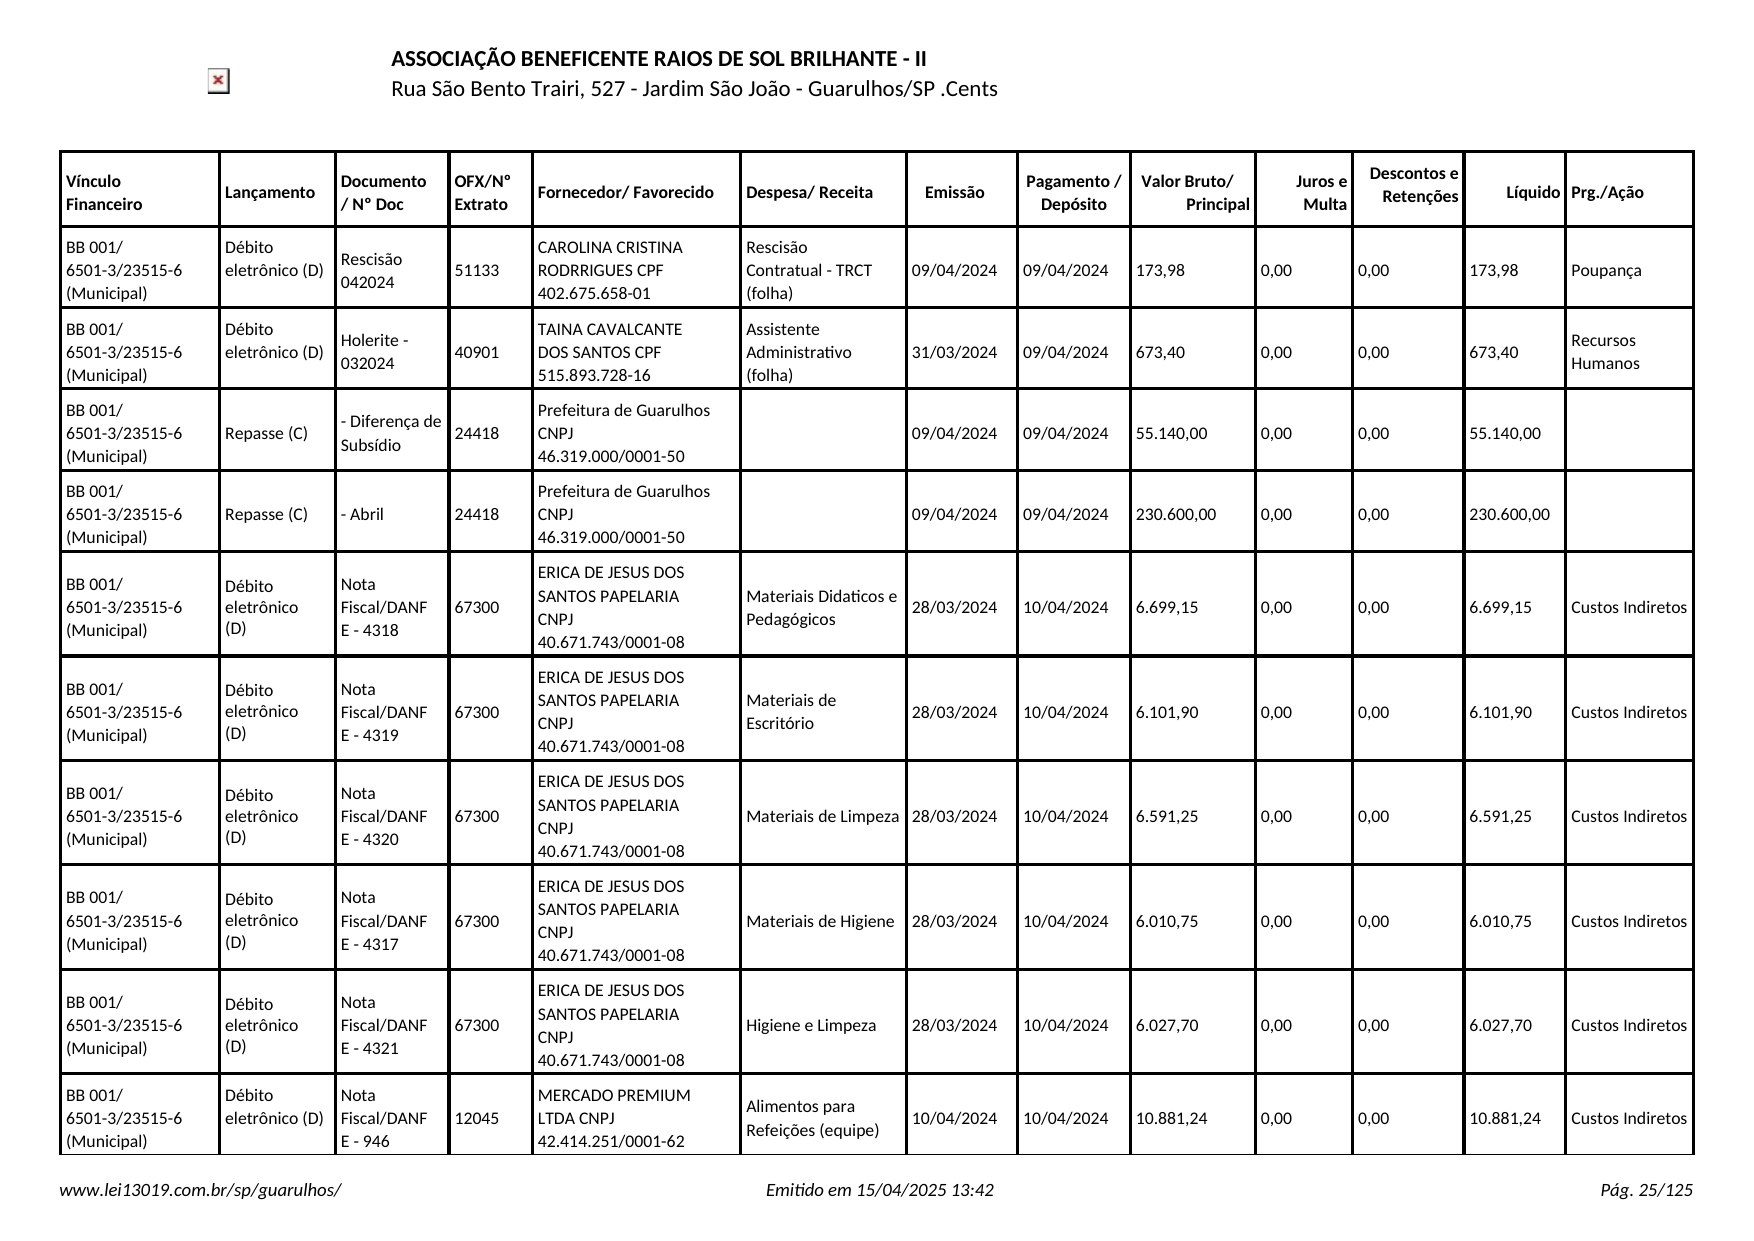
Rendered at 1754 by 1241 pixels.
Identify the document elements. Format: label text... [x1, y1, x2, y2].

table_cell Nota Fiscal/DANF E - 4317 [337, 866, 447, 968]
table_cell Materiais de Limpeza [742, 762, 905, 863]
table_cell BB 001/ 6501-3/23515-6 (Municipal) [62, 309, 218, 387]
table_cell 67300 [451, 762, 531, 863]
table_cell 6.027,70 [1466, 971, 1564, 1072]
table_cell BB 001/ 6501-3/23515-6 (Municipal) [62, 762, 218, 863]
table_cell 0,00 [1354, 390, 1462, 468]
table_cell - Diferença de Subsídio [337, 390, 447, 468]
table_cell 10/04/2024 [1019, 553, 1129, 654]
table_cell 67300 [451, 971, 531, 1072]
table_cell 24418 [451, 390, 531, 468]
table_cell Prefeitura de Guarulhos CNPJ 46.319.000/0001-50 [534, 472, 739, 550]
table_cell Nota Fiscal/DANF E - 4320 [337, 762, 447, 863]
table_cell Poupança [1567, 228, 1692, 306]
table_cell 10/04/2024 [1019, 866, 1129, 968]
table_cell 55.140,00 [1132, 390, 1254, 468]
table_cell TAINA CAVALCANTE DOS SANTOS CPF 515.893.728-16 [534, 309, 739, 387]
table_cell 6.101,90 [1132, 658, 1254, 759]
table_cell 0,00 [1257, 390, 1351, 468]
table_cell Descontos e Retenções [1354, 153, 1462, 224]
table_cell Débito eletrônico (D) [221, 762, 334, 863]
table_cell 230.600,00 [1132, 472, 1254, 550]
table_cell 173,98 [1132, 228, 1254, 306]
table_cell 230.600,00 [1466, 472, 1564, 550]
table_cell Recursos Humanos [1567, 309, 1692, 387]
table_cell [742, 472, 905, 550]
table_cell Nota Fiscal/DANF E - 4319 [337, 658, 447, 759]
table_cell - Abril [337, 472, 447, 550]
table_cell BB 001/ 6501-3/23515-6 (Municipal) [62, 472, 218, 550]
table_cell [742, 390, 905, 468]
table_cell 31/03/2024 [908, 309, 1016, 387]
table_cell 09/04/2024 [1019, 309, 1129, 387]
table_cell ERICA DE JESUS DOS SANTOS PAPELARIA CNPJ 40.671.743/0001-08 [534, 762, 739, 863]
table_cell Materiais de Higiene [742, 866, 905, 968]
table_cell 55.140,00 [1466, 390, 1564, 468]
table_cell Prg./Ação [1567, 153, 1692, 224]
table_cell 0,00 [1257, 309, 1351, 387]
table_cell Custos Indiretos [1567, 658, 1692, 759]
table_cell ERICA DE JESUS DOS SANTOS PAPELARIA CNPJ 40.671.743/0001-08 [534, 971, 739, 1072]
table_cell Pagamento / Depósito [1019, 153, 1129, 224]
table_cell Débito eletrônico (D) [221, 658, 334, 759]
table_cell Rescisão 042024 [337, 228, 447, 306]
table_cell ERICA DE JESUS DOS SANTOS PAPELARIA CNPJ 40.671.743/0001-08 [534, 658, 739, 759]
table_cell Emissão [908, 153, 1016, 224]
table_cell 0,00 [1354, 658, 1462, 759]
table_cell 0,00 [1354, 553, 1462, 654]
table_cell BB 001/ 6501-3/23515-6 (Municipal) [62, 1075, 218, 1154]
table_cell 6.699,15 [1466, 553, 1564, 654]
table_cell 10/04/2024 [1019, 762, 1129, 863]
table_cell Custos Indiretos [1567, 1075, 1692, 1154]
table_cell Assistente Administrativo (folha) [742, 309, 905, 387]
table_cell 6.699,15 [1132, 553, 1254, 654]
table_cell Materiais de Escritório [742, 658, 905, 759]
table_cell Lançamento [221, 153, 334, 224]
table_cell Documento / Nº Doc [337, 153, 447, 224]
table_cell BB 001/ 6501-3/23515-6 (Municipal) [62, 971, 218, 1072]
table_cell 10.881,24 [1132, 1075, 1254, 1154]
table_cell Alimentos para Refeições (equipe) [742, 1075, 905, 1154]
table_cell Nota Fiscal/DANF E - 4321 [337, 971, 447, 1072]
table_cell 28/03/2024 [908, 971, 1016, 1072]
table_cell 28/03/2024 [908, 866, 1016, 968]
table_cell ERICA DE JESUS DOS SANTOS PAPELARIA CNPJ 40.671.743/0001-08 [534, 553, 739, 654]
table_cell 28/03/2024 [908, 658, 1016, 759]
table_cell 10.881,24 [1466, 1075, 1564, 1154]
table_cell 0,00 [1354, 1075, 1462, 1154]
table_cell 0,00 [1354, 971, 1462, 1072]
table_cell 0,00 [1354, 309, 1462, 387]
table_cell 0,00 [1354, 472, 1462, 550]
table_cell 09/04/2024 [1019, 472, 1129, 550]
table_cell 24418 [451, 472, 531, 550]
table_cell Holerite - 032024 [337, 309, 447, 387]
table_cell Nota Fiscal/DANF E - 4318 [337, 553, 447, 654]
table_cell Débito eletrônico (D) [221, 553, 334, 654]
table_cell 51133 [451, 228, 531, 306]
table_cell 09/04/2024 [908, 390, 1016, 468]
table_cell Custos Indiretos [1567, 971, 1692, 1072]
table_cell 0,00 [1354, 762, 1462, 863]
table_cell 0,00 [1354, 228, 1462, 306]
table_cell 673,40 [1132, 309, 1254, 387]
table_cell Vínculo Financeiro [62, 153, 218, 224]
table_cell Débito eletrônico (D) [221, 971, 334, 1072]
table_cell 6.027,70 [1132, 971, 1254, 1072]
table_cell BB 001/ 6501-3/23515-6 (Municipal) [62, 553, 218, 654]
table_cell Débito eletrônico (D) [221, 228, 334, 306]
table_cell Débito eletrônico (D) [221, 866, 334, 968]
table_cell Higiene e Limpeza [742, 971, 905, 1072]
table_cell 10/04/2024 [1019, 658, 1129, 759]
table_cell Líquido [1466, 153, 1564, 224]
table_cell 0,00 [1257, 228, 1351, 306]
table_cell 0,00 [1257, 762, 1351, 863]
table_cell 28/03/2024 [908, 762, 1016, 863]
table_cell Prefeitura de Guarulhos CNPJ 46.319.000/0001-50 [534, 390, 739, 468]
table_cell BB 001/ 6501-3/23515-6 (Municipal) [62, 228, 218, 306]
table_cell 173,98 [1466, 228, 1564, 306]
table_cell 0,00 [1354, 866, 1462, 968]
table_cell 6.010,75 [1466, 866, 1564, 968]
table_cell BB 001/ 6501-3/23515-6 (Municipal) [62, 658, 218, 759]
table_cell Juros e Multa [1257, 153, 1351, 224]
table_cell BB 001/ 6501-3/23515-6 (Municipal) [62, 390, 218, 468]
table_cell 09/04/2024 [908, 472, 1016, 550]
table_cell 0,00 [1257, 971, 1351, 1072]
table_cell 09/04/2024 [1019, 390, 1129, 468]
table_cell 6.591,25 [1466, 762, 1564, 863]
table_cell 0,00 [1257, 866, 1351, 968]
table_cell 67300 [451, 658, 531, 759]
table_cell OFX/Nº Extrato [451, 153, 531, 224]
table_cell BB 001/ 6501-3/23515-6 (Municipal) [62, 866, 218, 968]
table_cell 0,00 [1257, 472, 1351, 550]
table_cell 6.591,25 [1132, 762, 1254, 863]
table_cell 0,00 [1257, 1075, 1351, 1154]
table_cell [1567, 390, 1692, 468]
table_cell 673,40 [1466, 309, 1564, 387]
table_cell Custos Indiretos [1567, 553, 1692, 654]
table_cell Custos Indiretos [1567, 762, 1692, 863]
table_cell 0,00 [1257, 658, 1351, 759]
table_cell [1567, 472, 1692, 550]
table_cell 10/04/2024 [1019, 971, 1129, 1072]
table_cell Fornecedor/ Favorecido [534, 153, 739, 224]
table_cell Rescisão Contratual - TRCT (folha) [742, 228, 905, 306]
table_cell Custos Indiretos [1567, 866, 1692, 968]
table_cell Débito eletrônico (D) [221, 1075, 334, 1154]
table_cell 09/04/2024 [908, 228, 1016, 306]
table_cell Repasse (C) [221, 390, 334, 468]
table_cell Despesa/ Receita [742, 153, 905, 224]
table_cell 40901 [451, 309, 531, 387]
table_cell 12045 [451, 1075, 531, 1154]
table_cell ERICA DE JESUS DOS SANTOS PAPELARIA CNPJ 40.671.743/0001-08 [534, 866, 739, 968]
table_cell MERCADO PREMIUM LTDA CNPJ 42.414.251/0001-62 [534, 1075, 739, 1154]
table_cell 6.010,75 [1132, 866, 1254, 968]
table_cell Repasse (C) [221, 472, 334, 550]
table_cell Nota Fiscal/DANF E - 946 [337, 1075, 447, 1154]
table_cell 10/04/2024 [1019, 1075, 1129, 1154]
table_cell CAROLINA CRISTINA RODRRIGUES CPF 402.675.658-01 [534, 228, 739, 306]
table_cell 0,00 [1257, 553, 1351, 654]
table_cell 28/03/2024 [908, 553, 1016, 654]
table_cell Materiais Didaticos e Pedagógicos [742, 553, 905, 654]
table_cell 6.101,90 [1466, 658, 1564, 759]
table_cell 09/04/2024 [1019, 228, 1129, 306]
table_cell Valor Bruto/ Principal [1132, 153, 1254, 224]
table_cell 10/04/2024 [908, 1075, 1016, 1154]
table_cell 67300 [451, 553, 531, 654]
table_cell 67300 [451, 866, 531, 968]
table_cell Débito eletrônico (D) [221, 309, 334, 387]
